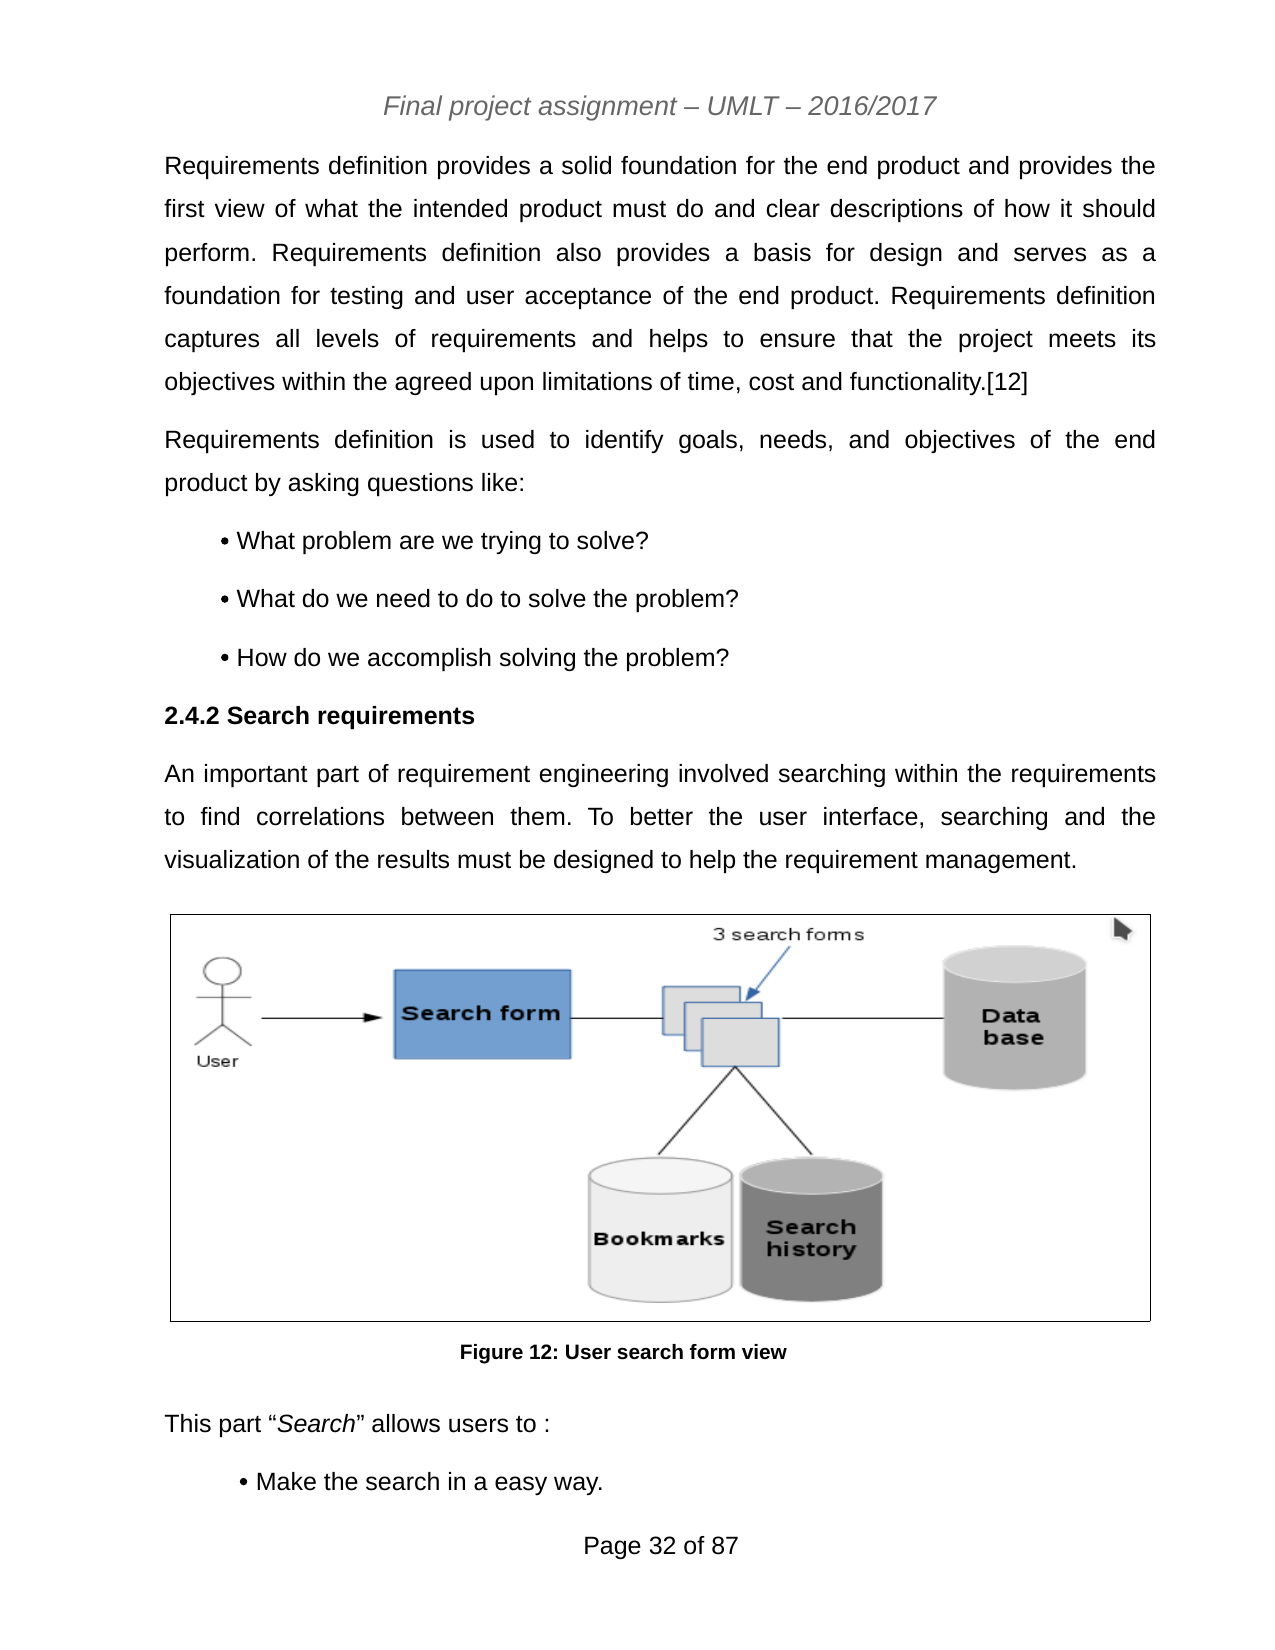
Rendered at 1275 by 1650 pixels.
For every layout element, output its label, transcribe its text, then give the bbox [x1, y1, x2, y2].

text Figure 12: User search form view [164, 1319, 1158, 1364]
subtitle 2.4.2 Search requirements [164, 701, 1158, 730]
text An important part of requirement engineering involved searching within the requirements to find correlations between them. To better the user interface, searching and the visualization of the results must be designed to help the requirement management. [164, 759, 1158, 874]
text Requirements definition provides a solid foundation for the end product and provides the first view of what the intended product must do and clear descriptions of how it should perform. Requirements definition also provides a basis for design and serves as a foundation for testing and user acceptance of the end product. Requirements definition captures all levels of requirements and helps to ensure that the project meets its objectives within the agreed upon limitations of time, cost and functionality.[12] [164, 151, 1158, 396]
list What do we need to do to solve the problem? [202, 584, 1158, 613]
picture [173, 917, 1148, 1319]
text Requirements definition is used to identify goals, needs, and objectives of the end product by asking questions like: [164, 425, 1158, 497]
list How do we accomplish solving the problem? [202, 643, 1158, 672]
list Make the search in a easy way. [239, 1467, 1158, 1496]
text This part “Search” allows users to : [164, 1409, 1158, 1437]
list What problem are we trying to solve? [202, 526, 1158, 555]
